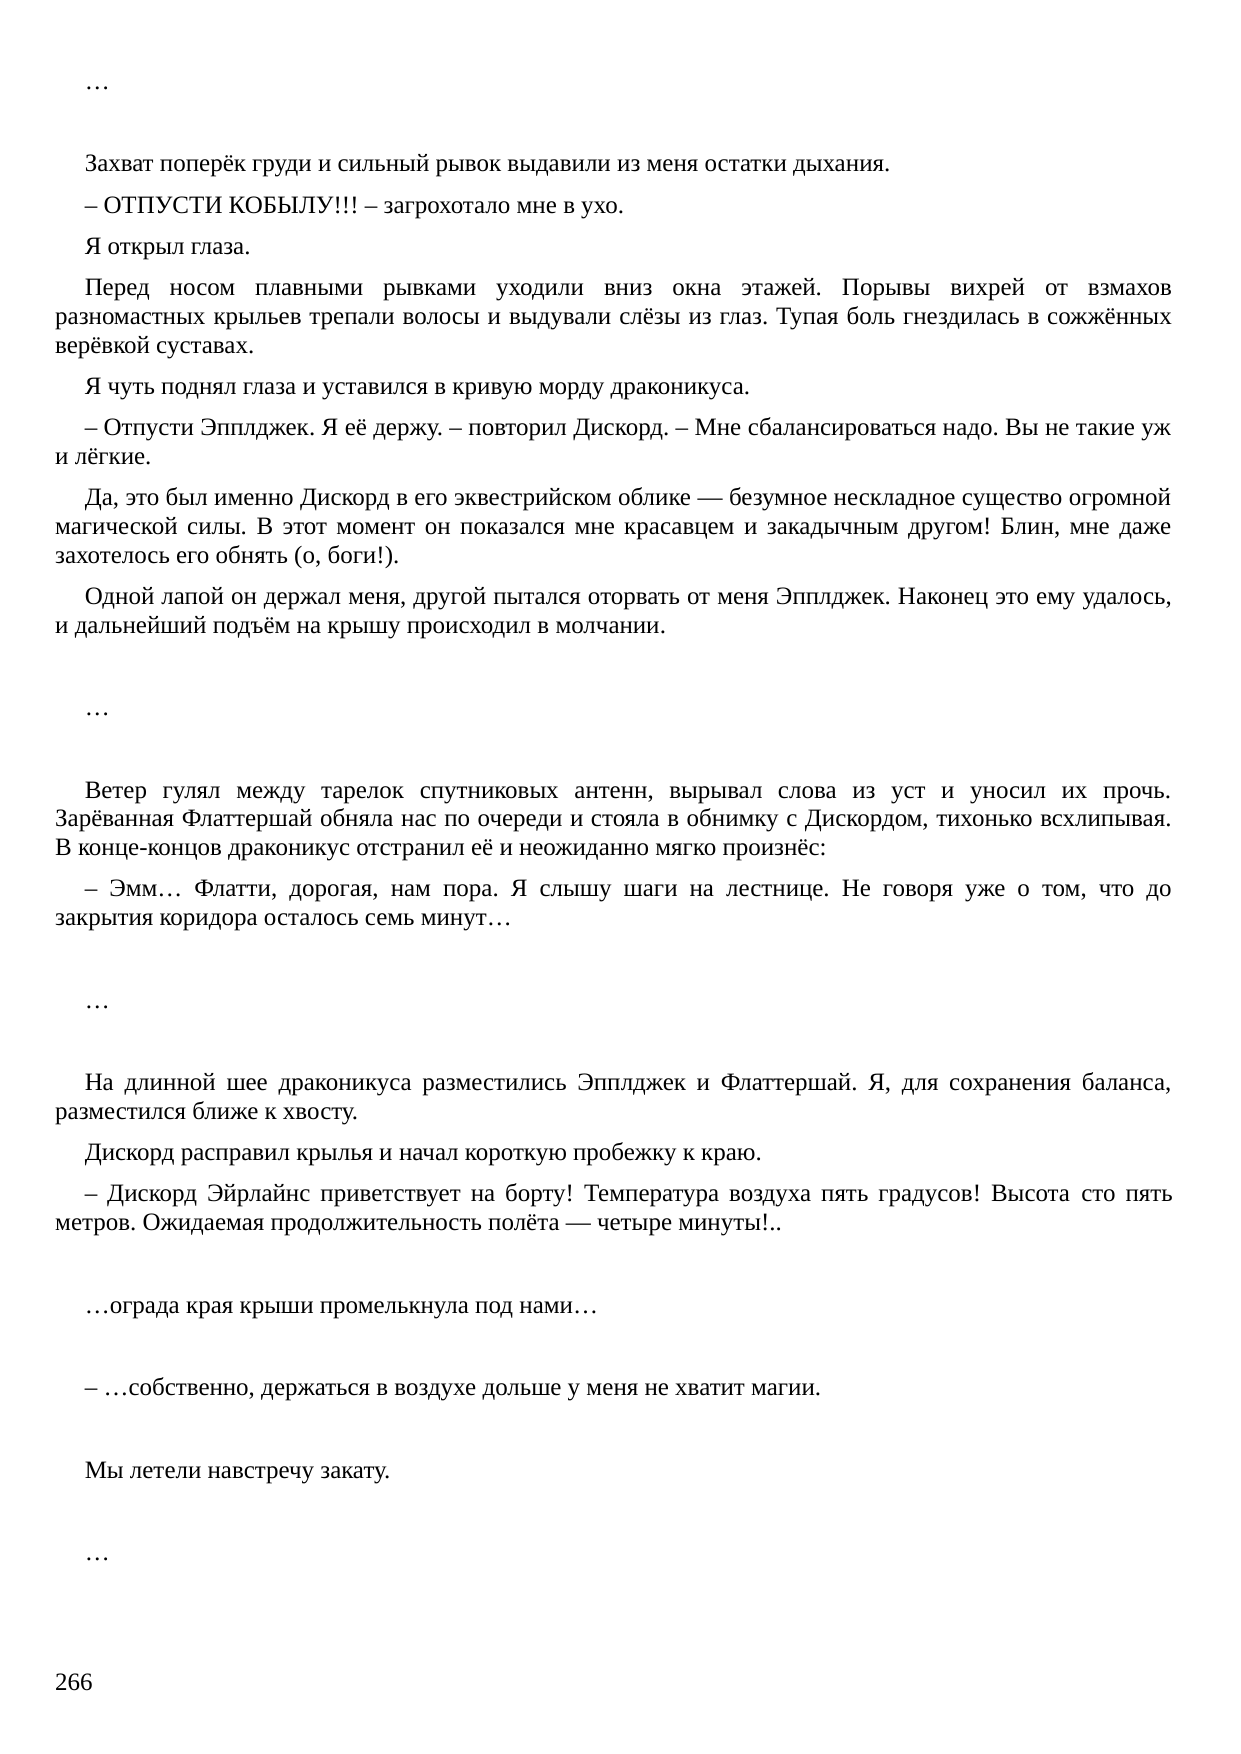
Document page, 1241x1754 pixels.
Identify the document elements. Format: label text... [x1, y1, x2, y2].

text … [55, 1537, 1173, 1566]
text …ограда края крыши промелькнула под нами… [55, 1290, 1173, 1318]
text – Отпусти Эпплджек. Я её держу. – повторил Дискорд. – Мне сбалансироваться надо. Вы не такие уж и лёгкие. [55, 412, 1173, 470]
text Одной лапой он держал меня, другой пытался оторвать от меня Эпплджек. Наконец это ему удалось, и дальнейший подъём на крышу происходил в молчании. [55, 581, 1173, 638]
text Я чуть поднял глаза и уставился в кривую морду драконикуса. [55, 371, 1173, 400]
text Ветер гулял между тарелок спутниковых антенн, вырывал слова из уст и уносил их прочь. Зарёванная Флаттершай обняла нас по очереди и стояла в обнимку с Дискордом, тихонько всхлипывая. В конце-концов драконикус отстранил её и неожиданно мягко произнёс: [55, 775, 1173, 861]
text Дискорд расправил крылья и начал короткую пробежку к краю. [55, 1137, 1173, 1166]
text Я открыл глаза. [55, 231, 1173, 260]
text – Дискорд Эйрлайнс приветствует на борту! Температура воздуха пять градусов! Высота сто пять метров. Ожидаемая продолжительность полёта — четыре минуты!.. [55, 1178, 1173, 1236]
text Захват поперёк груди и сильный рывок выдавили из меня остатки дыхания. [55, 148, 1173, 177]
text … [55, 66, 1173, 95]
text Мы летели навстречу закату. [55, 1455, 1173, 1483]
text … [55, 692, 1173, 721]
text … [55, 985, 1173, 1013]
text – ОТПУСТИ КОБЫЛУ!!! – загрохотало мне в ухо. [55, 190, 1173, 218]
text – …собственно, держаться в воздухе дольше у меня не хватит магии. [55, 1372, 1173, 1401]
text – Эмм… Флатти, дорогая, нам пора. Я слышу шаги на лестнице. Не говоря уже о том, что до закрытия коридора осталось семь минут… [55, 873, 1173, 931]
text На длинной шее драконикуса разместились Эпплджек и Флаттершай. Я, для сохранения баланса, разместился ближе к хвосту. [55, 1067, 1173, 1125]
text Да, это был именно Дискорд в его эквестрийском облике — безумное нескладное существо огромной магической силы. В этот момент он показался мне красавцем и закадычным другом! Блин, мне даже захотелось его обнять (о, боги!). [55, 482, 1173, 568]
text Перед носом плавными рывками уходили вниз окна этажей. Порывы вихрей от взмахов разномастных крыльев трепали волосы и выдували слёзы из глаз. Тупая боль гнездилась в сожжённых верёвкой суставах. [55, 272, 1173, 358]
